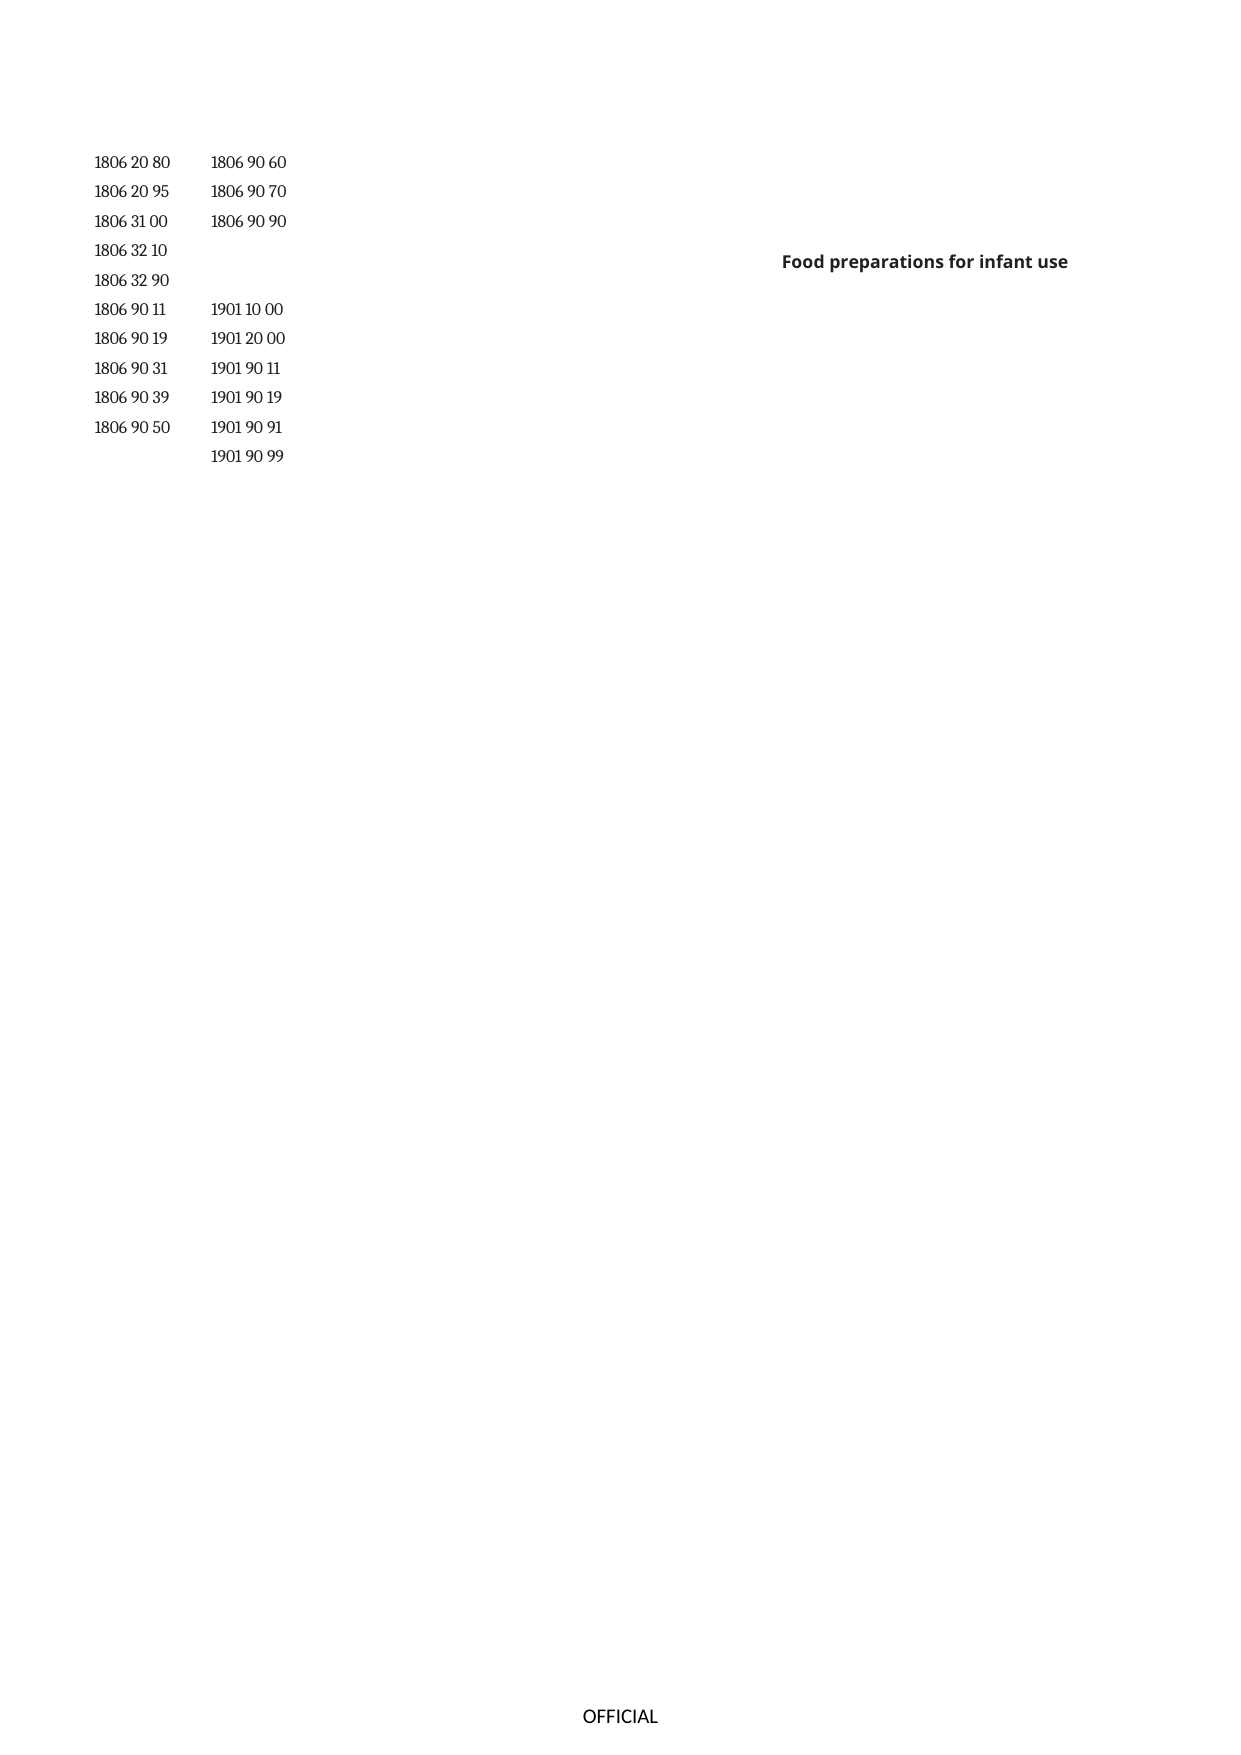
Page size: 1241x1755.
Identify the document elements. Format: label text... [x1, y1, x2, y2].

text 1806 90 50 [94, 417, 179, 438]
text 1806 20 80 [94, 152, 179, 173]
text 1806 31 00 [94, 211, 179, 232]
text 1806 90 19 [94, 329, 179, 349]
text 1806 20 95 [94, 182, 179, 202]
text 1901 20 00 [211, 329, 511, 349]
text 1806 32 90 [94, 270, 179, 290]
text 1901 90 19 [211, 388, 511, 408]
text 1806 90 70 [211, 182, 511, 202]
text 1806 32 10 [94, 241, 179, 261]
text 1806 90 11 [94, 299, 179, 320]
text 1901 90 91 [211, 417, 511, 437]
subtitle Food preparations for infant use [782, 250, 1172, 274]
text 1806 90 60 [211, 152, 511, 173]
text 1901 10 00 [211, 299, 511, 320]
text 1901 90 99 [211, 446, 511, 467]
text 1806 90 90 [211, 211, 511, 232]
text 1806 90 39 [94, 388, 179, 408]
text 1806 90 31 [94, 358, 179, 379]
text 1901 90 11 [211, 358, 511, 379]
